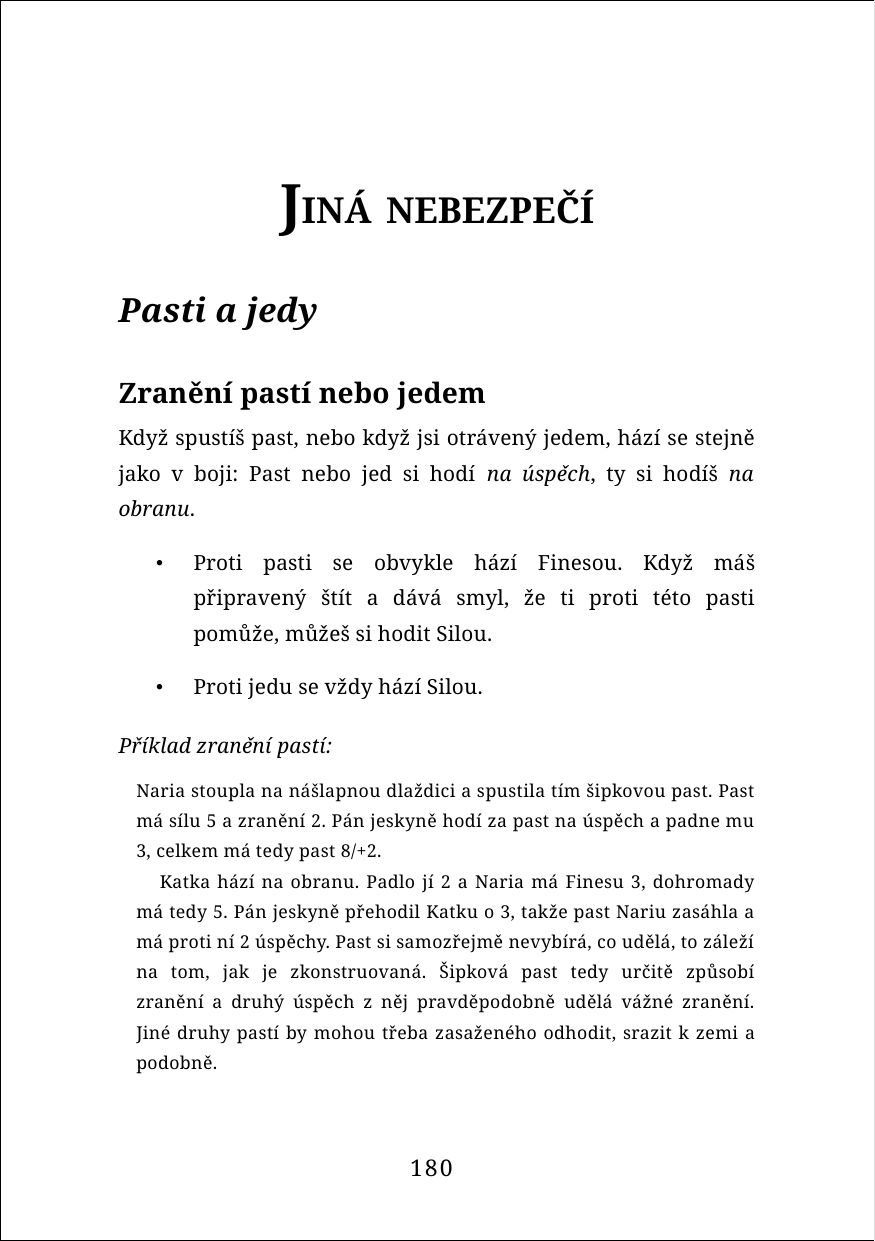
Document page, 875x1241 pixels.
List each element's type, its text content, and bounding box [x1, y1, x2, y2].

subtitle Pasti a jedy [118, 287, 756, 332]
list Proti pasti se obvykle hází Finesou. Když máš připravený štít a dává smyl, že ti proti této pasti pomůže, můžeš si hodit Silou. [156, 548, 756, 647]
text Když spustíš past, nebo když jsi otrávený jedem, hází se stejně jako v boji: Past nebo jed si hodí na úspěch, ty si hodíš na obranu. [118, 423, 756, 523]
list Proti jedu se vždy hází Silou. [156, 672, 756, 700]
text Příklad zranění pastí: [118, 731, 756, 759]
text Naria stoupla na nášlapnou dlaždici a spustila tím šipkovou past. Past má sílu 5 a zranění 2. Pán jeskyně hodí za past na úspěch a padne mu 3, celkem má tedy past 8/+2. Katka hází na obranu. Padlo jí 2 a Naria má Finesu 3, dohromady má tedy 5. Pán jeskyně přehodil Katku o 3, takže past Nariu zasáhla a má proti ní 2 úspěchy. Past si samozřejmě nevybírá, co udělá, to záleží na tom, jak je zkonstruovaná. Šipková past tedy určitě způsobí zranění a druhý úspěch z něj pravděpodobně udělá vážné zranění. Jiné druhy pastí by mohou třeba zasaženého odhodit, srazit k zemi a podobně. [136, 778, 756, 1074]
subtitle Zranění pastí nebo jedem [118, 373, 756, 412]
subtitle Jiná nebezpečí [118, 166, 756, 239]
